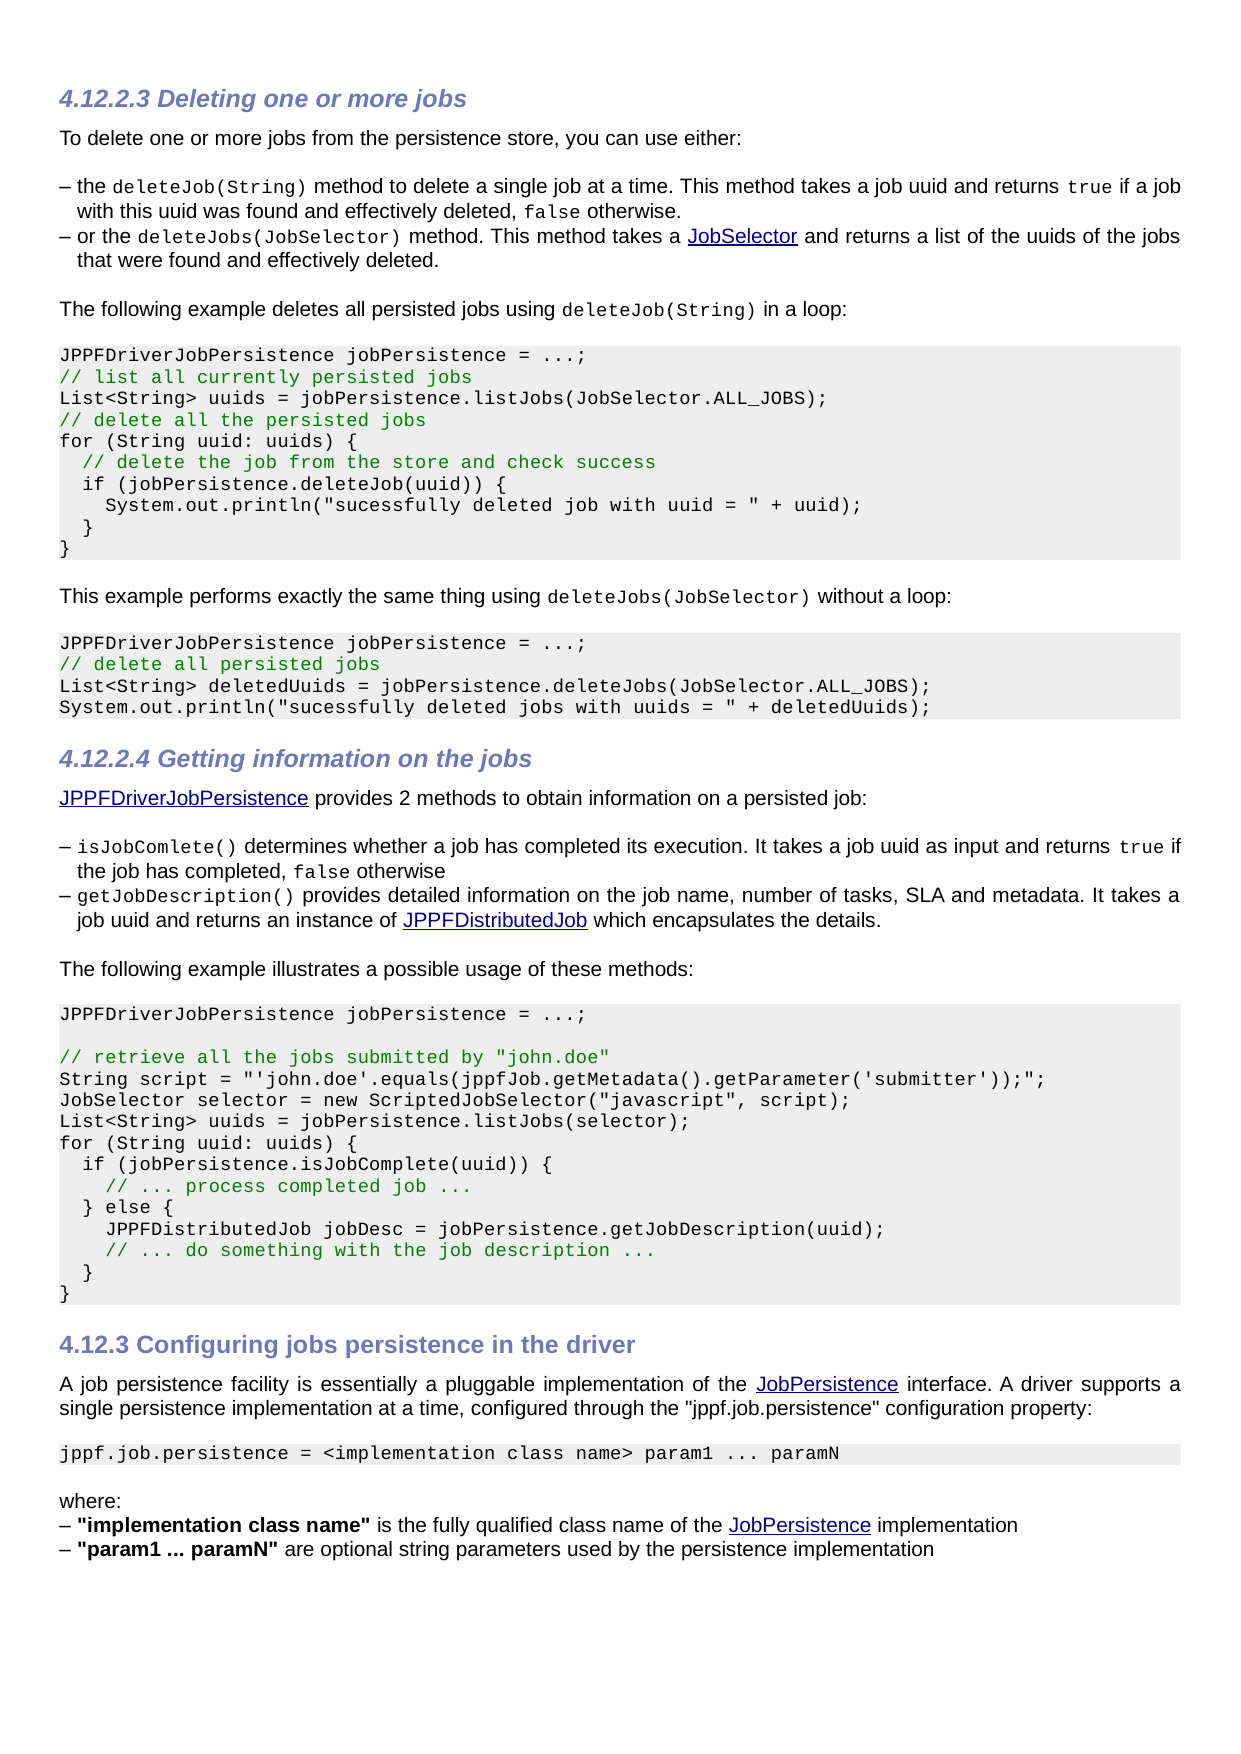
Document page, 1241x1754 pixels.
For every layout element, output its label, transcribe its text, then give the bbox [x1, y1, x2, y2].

text JPPFDriverJobPersistence jobPersistence = ...; [59, 346, 1181, 367]
subtitle Deleting one or more jobs [59, 84, 1181, 113]
text if (jobPersistence.isJobComplete(uuid)) { [59, 1155, 1181, 1176]
text List<String> uuids = jobPersistence.listJobs(selector); [59, 1112, 1181, 1133]
list isJobComlete() determines whether a job has completed its execution. It takes a job uuid as input and returns true if the job has completed, false otherwise [59, 834, 1181, 883]
text The following example illustrates a possible usage of these methods: [59, 956, 1181, 981]
list or the deleteJobs(JobSelector) method. This method takes a JobSelector and returns a list of the uuids of the jobs that were found and effectively deleted. [59, 223, 1181, 272]
text List<String> deletedUuids = jobPersistence.deleteJobs(JobSelector.ALL_JOBS); [59, 676, 1181, 697]
text // list all currently persisted jobs [59, 367, 1181, 388]
text To delete one or more jobs from the persistence store, you can use either: [59, 126, 1181, 150]
text // retrieve all the jobs submitted by "john.doe" [59, 1047, 1181, 1069]
text } [59, 1283, 1181, 1305]
text System.out.println("sucessfully deleted jobs with uuids = " + deletedUuids); [59, 697, 1181, 719]
text JPPFDriverJobPersistence provides 2 methods to obtain information on a persisted job: [59, 786, 1181, 809]
text jppf.job.persistence = <implementation class name> param1 ... paramN [59, 1444, 1181, 1465]
text JPPFDistributedJob jobDesc = jobPersistence.getJobDescription(uuid); [59, 1219, 1181, 1241]
text The following example deletes all persisted jobs using deleteJob(String) in a loop: [59, 297, 1181, 321]
text // delete all the persisted jobs [59, 410, 1181, 431]
text This example performs exactly the same thing using deleteJobs(JobSelector) without a loop: [59, 584, 1181, 609]
subtitle Getting information on the jobs [59, 744, 1181, 773]
text List<String> uuids = jobPersistence.listJobs(JobSelector.ALL_JOBS); [59, 388, 1181, 410]
text // delete the job from the store and check success [59, 453, 1181, 474]
text // ... process completed job ... [59, 1176, 1181, 1198]
text } else { [59, 1198, 1181, 1219]
text where: [59, 1489, 1181, 1513]
text for (String uuid: uuids) { [59, 1133, 1181, 1155]
text if (jobPersistence.deleteJob(uuid)) { [59, 474, 1181, 496]
text JPPFDriverJobPersistence jobPersistence = ...; [59, 1004, 1181, 1026]
subtitle Configuring jobs persistence in the driver [59, 1330, 1181, 1359]
text // ... do something with the job description ... [59, 1241, 1181, 1262]
text } [59, 539, 1181, 560]
list "implementation class name" is the fully qualified class name of the JobPersistence implementation [59, 1513, 1181, 1537]
text for (String uuid: uuids) { [59, 431, 1181, 453]
text } [59, 1262, 1181, 1283]
text System.out.println("sucessfully deleted job with uuid = " + uuid); [59, 496, 1181, 517]
text } [59, 517, 1181, 539]
text String script = "'john.doe'.equals(jppfJob.getMetadata().getParameter('submitter'));"; [59, 1069, 1181, 1090]
text // delete all persisted jobs [59, 654, 1181, 676]
list the deleteJob(String) method to delete a single job at a time. This method takes a job uuid and returns true if a job with this uuid was found and effectively deleted, false otherwise. [59, 174, 1181, 223]
text JobSelector selector = new ScriptedJobSelector("javascript", script); [59, 1090, 1181, 1112]
list "param1 ... paramN" are optional string parameters used by the persistence implementation [59, 1537, 1181, 1561]
text JPPFDriverJobPersistence jobPersistence = ...; [59, 633, 1181, 654]
text A job persistence facility is essentially a pluggable implementation of the JobPersistence interface. A driver supports a single persistence implementation at a time, configured through the "jppf.job.persistence" configuration property: [59, 1372, 1181, 1420]
list getJobDescription() provides detailed information on the job name, number of tasks, SLA and metadata. It takes a job uuid and returns an instance of JPPFDistributedJob which encapsulates the details. [59, 883, 1181, 932]
